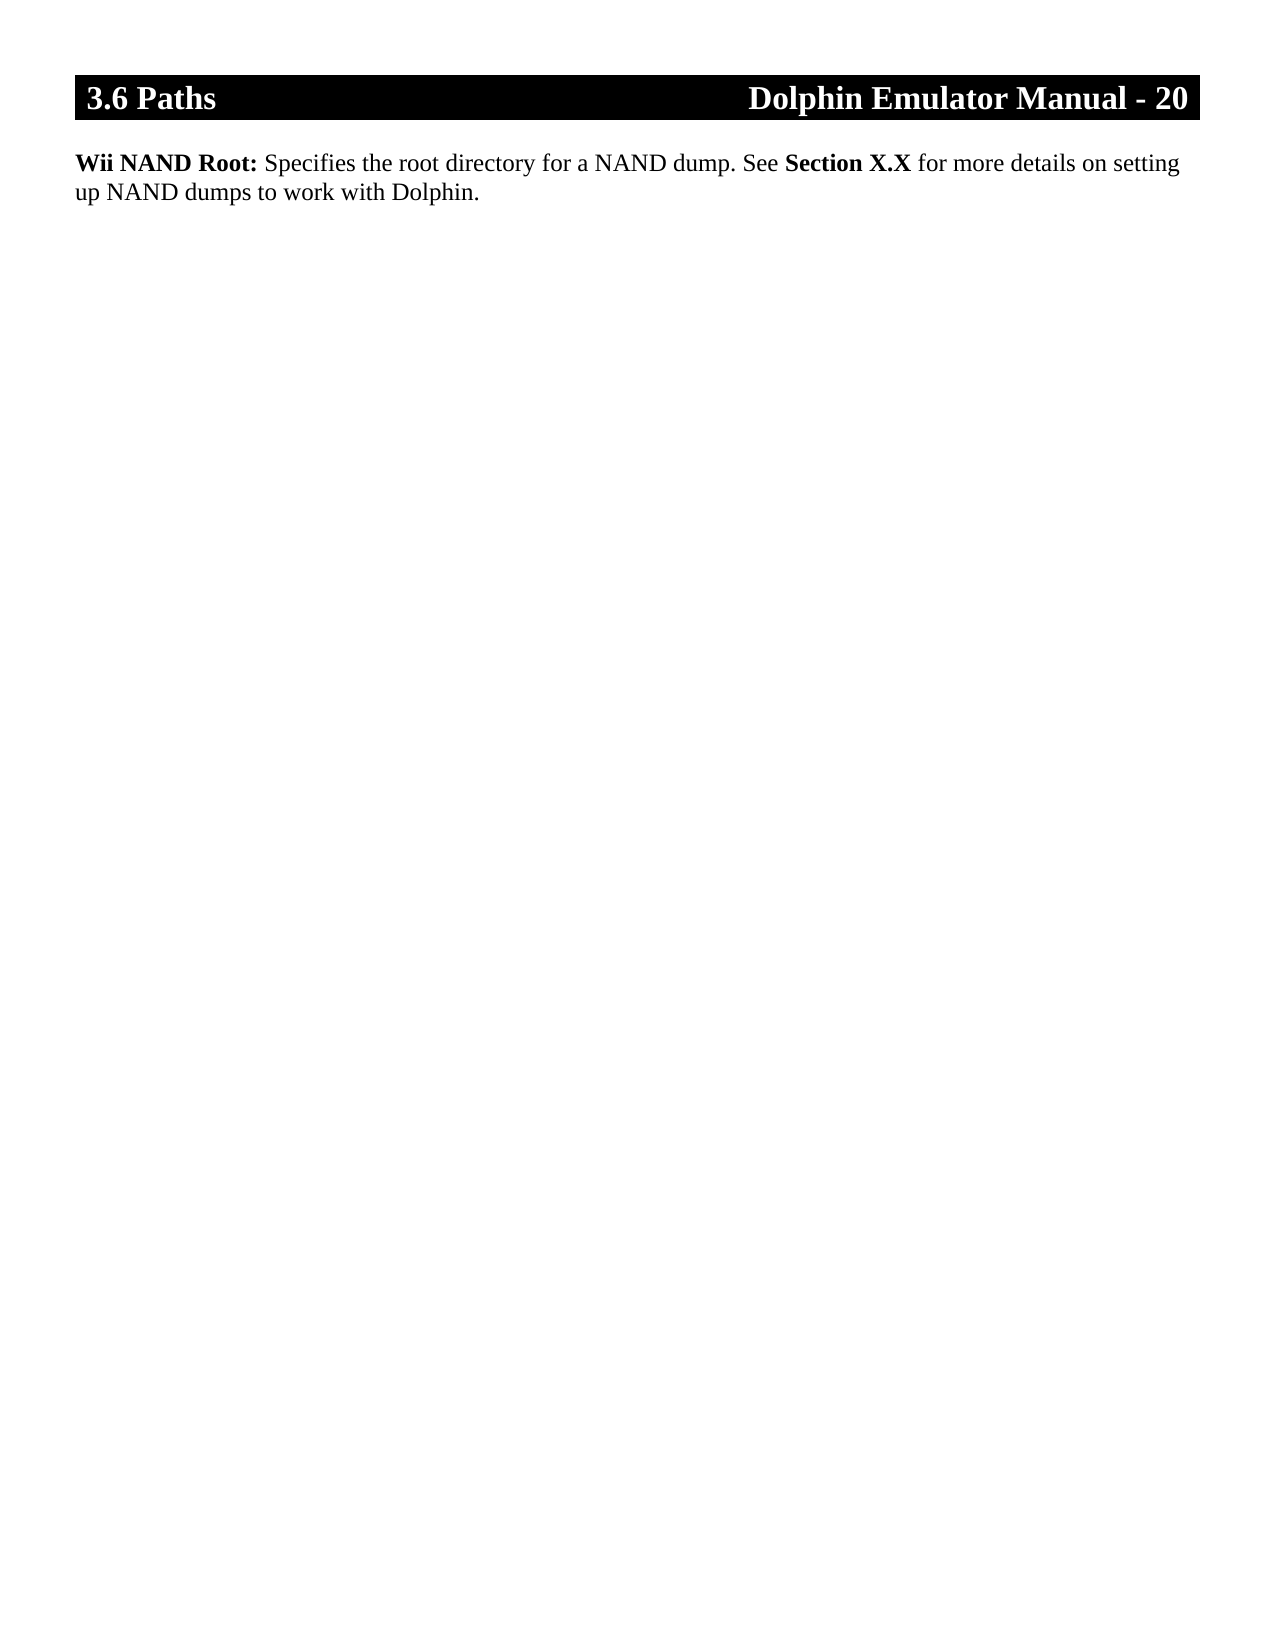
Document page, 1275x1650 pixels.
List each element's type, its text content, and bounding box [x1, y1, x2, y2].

text Wii NAND Root: Specifies the root directory for a NAND dump. See Section X.X for more details on setting up NAND dumps to work with Dolphin. [75, 148, 1200, 206]
text 3.6 Paths Dolphin Emulator Manual - 20 [75, 75, 1200, 119]
